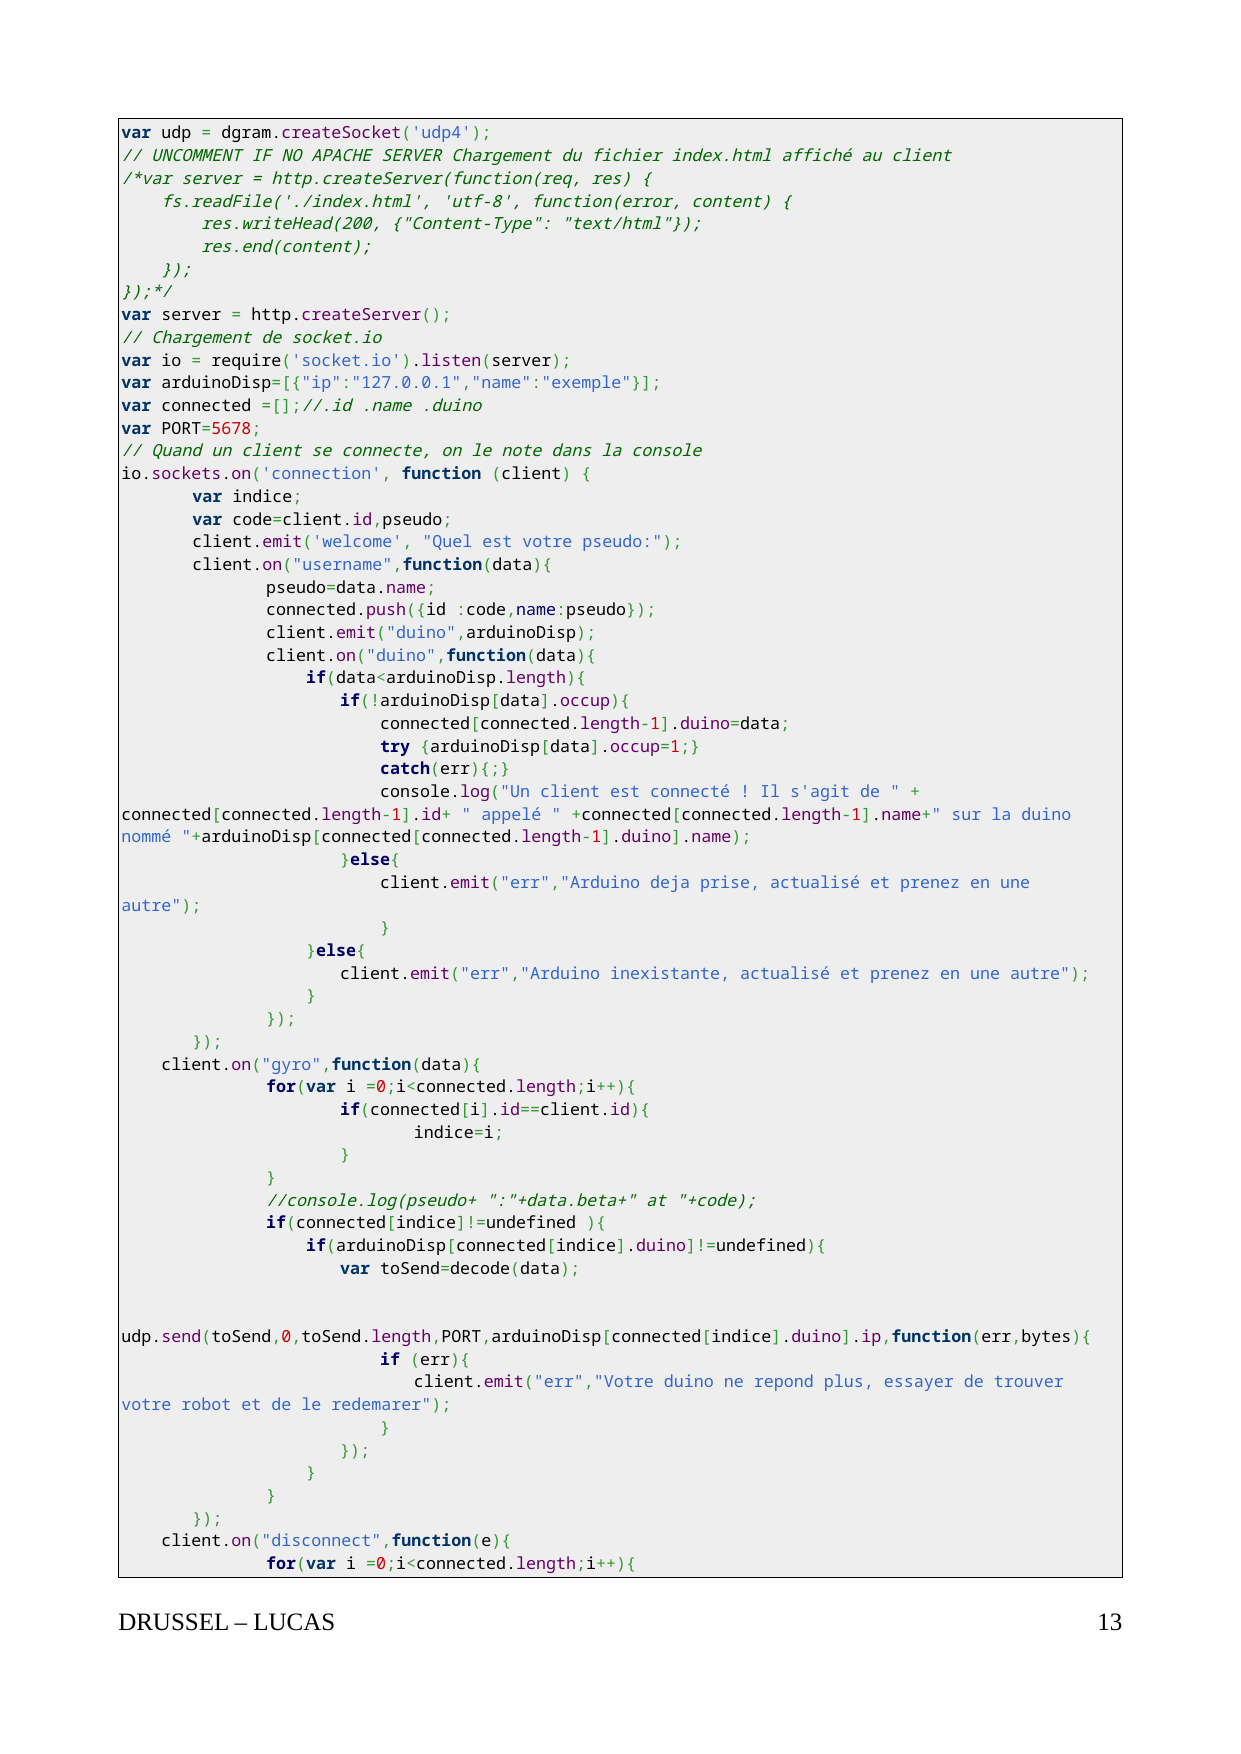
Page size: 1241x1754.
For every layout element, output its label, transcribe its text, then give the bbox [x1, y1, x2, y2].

text }else{ [119, 845, 1122, 867]
text }else{ [119, 936, 1122, 958]
text }); [119, 1026, 1122, 1049]
text } [119, 913, 1122, 936]
text //console.log(pseudo+ ":"+data.beta+" at "+code); [119, 1185, 1122, 1208]
text client.emit('welcome', "Quel est votre pseudo:"); [119, 527, 1122, 549]
text var io = require('socket.io').listen(server); [119, 345, 1122, 368]
text var indice; [119, 481, 1122, 504]
text }); [119, 254, 1122, 277]
text client.emit("err","Arduino inexistante, actualisé et prenez en une autre"); [119, 958, 1122, 981]
text client.emit("err","Votre duino ne repond plus, essayer de trouver votre robot et de le redemarer"); [119, 1367, 1122, 1412]
text try {arduinoDisp[data].occup=1;} [119, 731, 1122, 754]
text client.emit("err","Arduino deja prise, actualisé et prenez en une autre"); [119, 867, 1122, 913]
text if(arduinoDisp[connected[indice].duino]!=undefined){ [119, 1231, 1122, 1253]
text var udp = dgram.createSocket('udp4'); [119, 119, 1122, 141]
text }); [119, 1503, 1122, 1526]
text } [119, 1412, 1122, 1435]
text if (err){ [119, 1344, 1122, 1367]
text var toSend=decode(data); [119, 1253, 1122, 1276]
text // UNCOMMENT IF NO APACHE SERVER Chargement du fichier index.html affiché au client [119, 141, 1122, 163]
text var arduinoDisp=[{"ip":"127.0.0.1","name":"exemple"}]; [119, 368, 1122, 391]
text connected.push({id :code,name:pseudo}); [119, 595, 1122, 618]
text client.emit("duino",arduinoDisp); [119, 618, 1122, 640]
text for(var i =0;i<connected.length;i++){ [119, 1072, 1122, 1094]
text if(connected[indice]!=undefined ){ [119, 1208, 1122, 1231]
text var code=client.id,pseudo; [119, 504, 1122, 527]
text res.end(content); [119, 232, 1122, 254]
text client.on("disconnect",function(e){ [119, 1526, 1122, 1549]
text } [119, 1481, 1122, 1503]
text }); [119, 1435, 1122, 1458]
text client.on("username",function(data){ [119, 549, 1122, 572]
text var connected =[];//.id .name .duino [119, 391, 1122, 413]
text pseudo=data.name; [119, 572, 1122, 595]
text var server = http.createServer(); [119, 300, 1122, 322]
text }); [119, 1004, 1122, 1026]
text // Quand un client se connecte, on le note dans la console [119, 436, 1122, 459]
text if(data<arduinoDisp.length){ [119, 663, 1122, 686]
text udp.send(toSend,0,toSend.length,PORT,arduinoDisp[connected[indice].duino].ip,function(err,bytes){ [119, 1276, 1122, 1344]
text fs.readFile('./index.html', 'utf-8', function(error, content) { [119, 186, 1122, 209]
text client.on("duino",function(data){ [119, 640, 1122, 663]
text indice=i; [119, 1117, 1122, 1140]
text if(connected[i].id==client.id){ [119, 1094, 1122, 1117]
text /*var server = http.createServer(function(req, res) { [119, 163, 1122, 186]
text io.sockets.on('connection', function (client) { [119, 459, 1122, 481]
text } [119, 1458, 1122, 1481]
text client.on("gyro",function(data){ [119, 1049, 1122, 1072]
text if(!arduinoDisp[data].occup){ [119, 686, 1122, 708]
text } [119, 1163, 1122, 1185]
text catch(err){;} [119, 754, 1122, 777]
text } [119, 981, 1122, 1004]
text console.log("Un client est connecté ! Il s'agit de " + connected[connected.length-1].id+ " appelé " +connected[connected.length-1].name+" sur la duino nommé "+arduinoDisp[connected[connected.length-1].duino].name); [119, 777, 1122, 845]
text // Chargement de socket.io [119, 322, 1122, 345]
text var PORT=5678; [119, 413, 1122, 436]
text });*/ [119, 277, 1122, 300]
text for(var i =0;i<connected.length;i++){ [119, 1549, 1122, 1577]
text } [119, 1140, 1122, 1163]
text res.writeHead(200, {"Content-Type": "text/html"}); [119, 209, 1122, 232]
text connected[connected.length-1].duino=data; [119, 708, 1122, 731]
